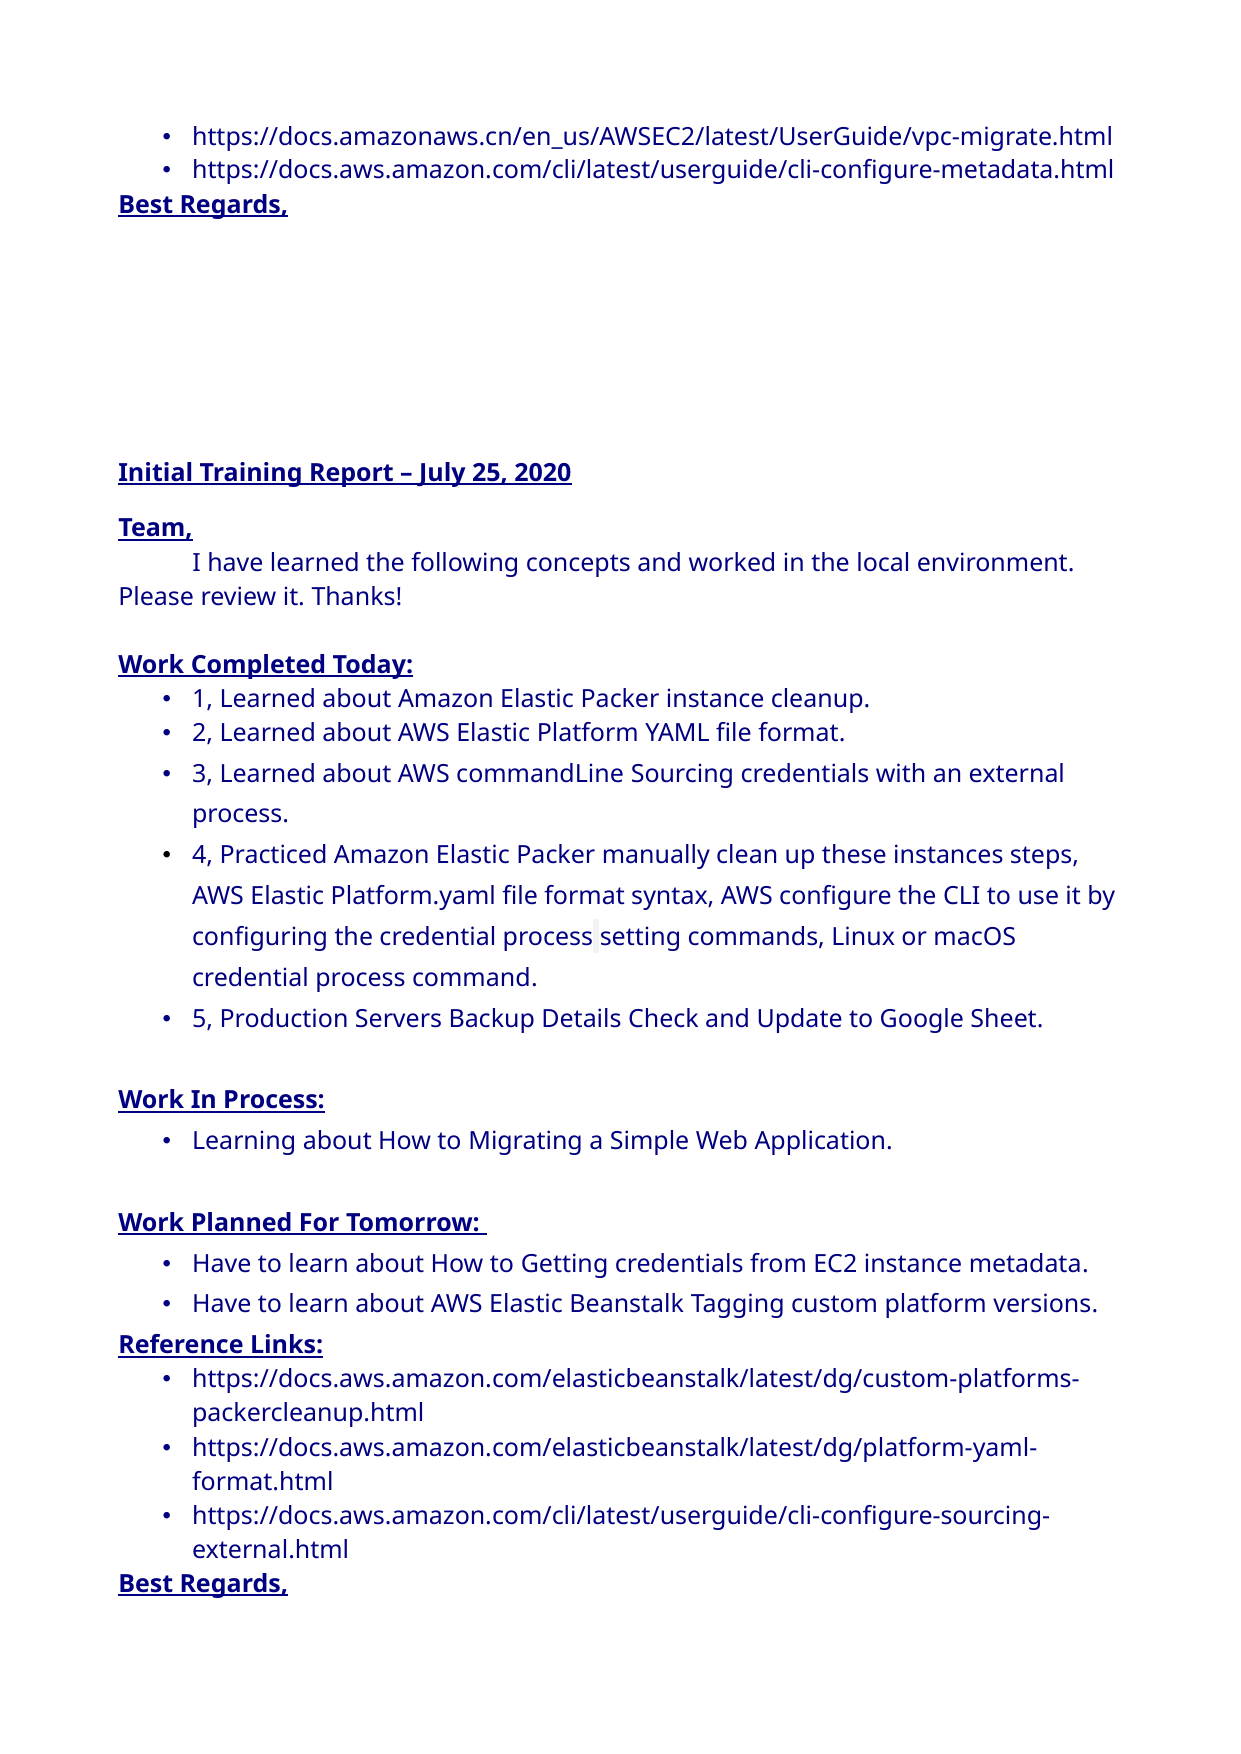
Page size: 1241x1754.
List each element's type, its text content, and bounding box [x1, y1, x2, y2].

text Reference Links: [118, 1327, 1122, 1361]
list 4, Practiced Amazon Elastic Packer manually clean up these instances steps, AWS Elastic Platform.yaml file format syntax, AWS configure the CLI to use it by configuring the credential process setting commands, Linux or macOS credential process command. [162, 837, 1122, 993]
text Initial Training Report – July 25, 2020 [118, 455, 1122, 489]
list 1, Learned about Amazon Elastic Packer instance cleanup. [162, 680, 1122, 714]
list 3, Learned about AWS commandLine Sourcing credentials with an external process. [162, 755, 1122, 830]
text Work Planned For Tomorrow: [118, 1204, 1122, 1238]
list Have to learn about AWS Elastic Beanstalk Tagging custom platform versions. [162, 1286, 1122, 1320]
list https://docs.aws.amazon.com/elasticbeanstalk/latest/dg/custom-platforms-packercleanup.html [162, 1361, 1122, 1429]
text Best Regards, [118, 186, 1122, 220]
list Have to learn about How to Getting credentials from EC2 instance metadata. [162, 1245, 1122, 1279]
list 5, Production Servers Backup Details Check and Update to Google Sheet. [162, 1000, 1122, 1034]
text Work In Process: [118, 1082, 1122, 1116]
list https://docs.aws.amazon.com/cli/latest/userguide/cli-configure-metadata.html [162, 152, 1122, 186]
text Work Completed Today: [118, 646, 1122, 680]
list https://docs.aws.amazon.com/cli/latest/userguide/cli-configure-sourcing-external.html [162, 1497, 1122, 1565]
list 2, Learned about AWS Elastic Platform YAML file format. [162, 714, 1122, 748]
list https://docs.amazonaws.cn/en_us/AWSEC2/latest/UserGuide/vpc-migrate.html [162, 118, 1122, 152]
text Team, [118, 510, 1122, 544]
text I have learned the following concepts and worked in the local environment. Please review it. Thanks! [118, 544, 1122, 612]
list Learning about How to Migrating a Simple Web Application. [162, 1123, 1122, 1157]
text Best Regards, [118, 1565, 1122, 1599]
list https://docs.aws.amazon.com/elasticbeanstalk/latest/dg/platform-yaml-format.html [162, 1429, 1122, 1497]
